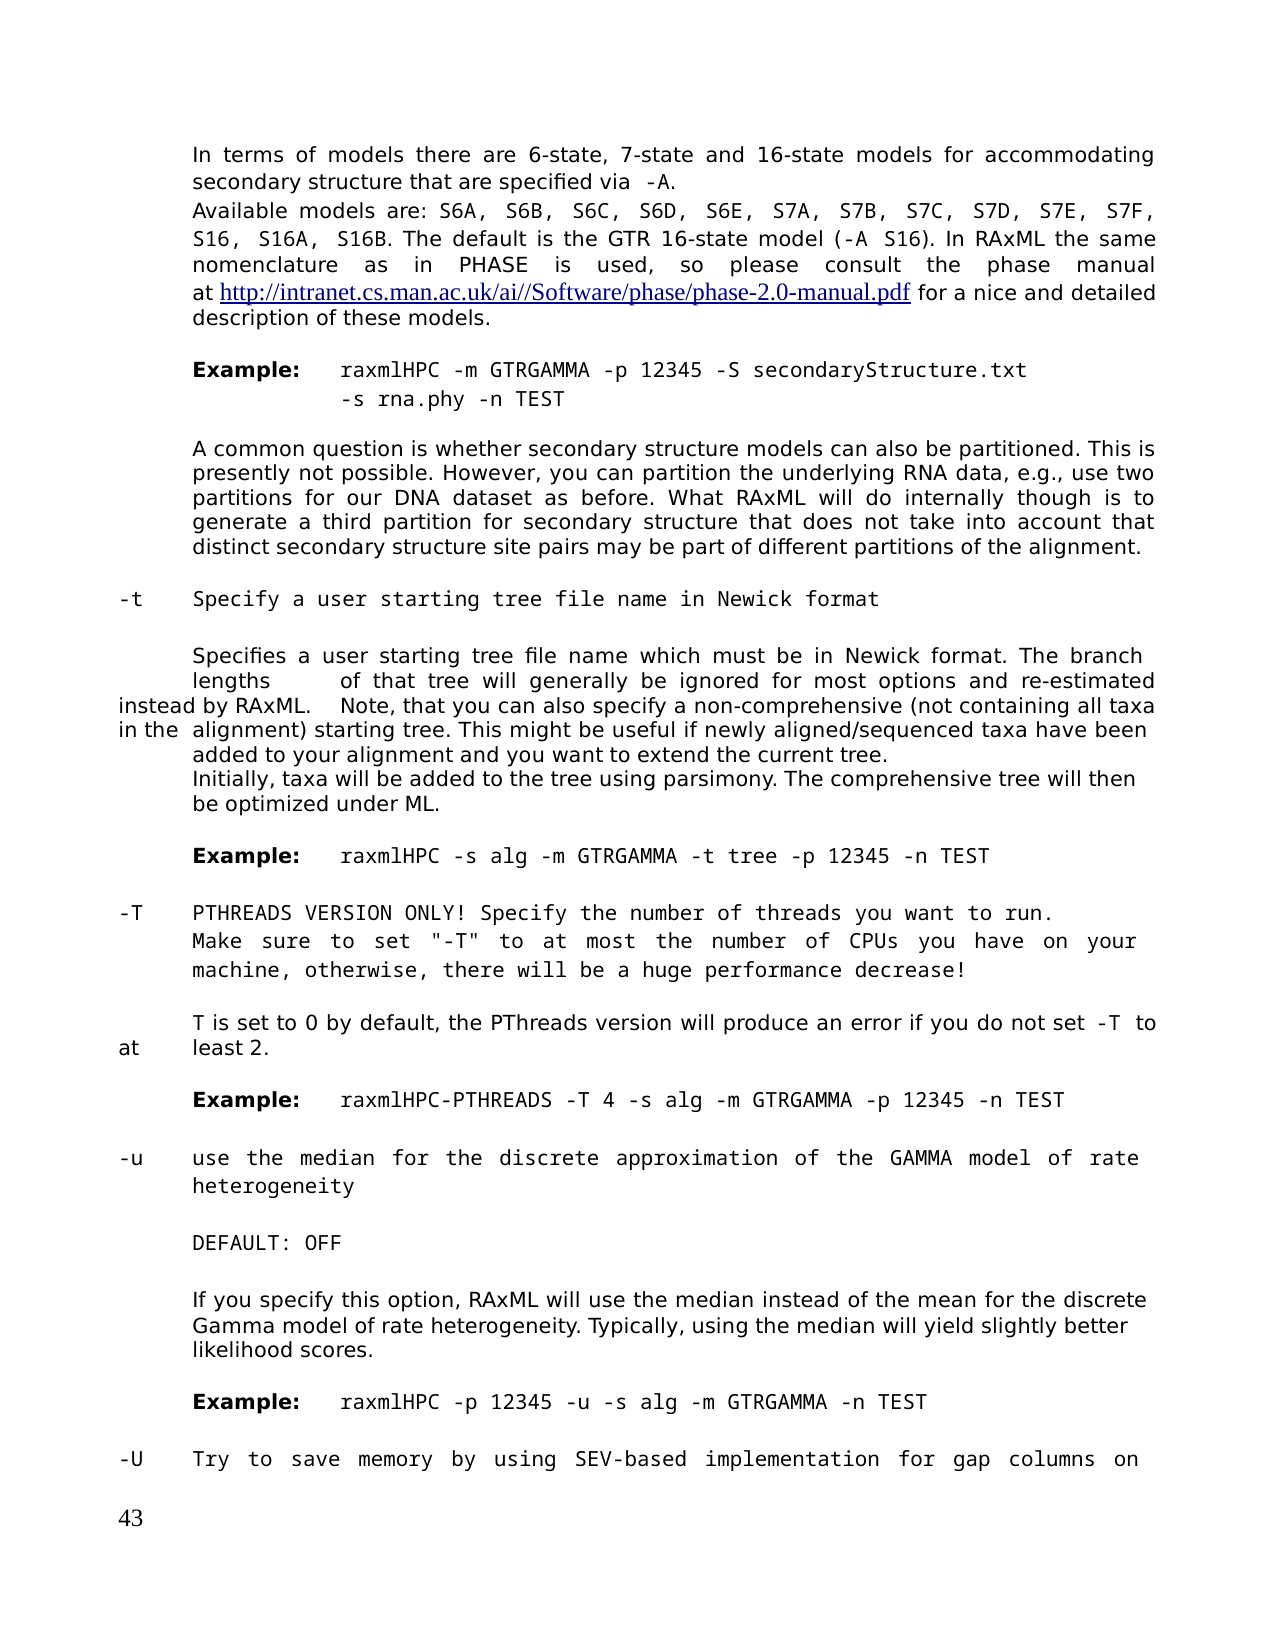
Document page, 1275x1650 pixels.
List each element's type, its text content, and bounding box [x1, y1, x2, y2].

text -U Try to save memory by using SEV-based implementation for gap columns on [118, 1444, 1157, 1473]
text In terms of models there are 6-state, 7-state and 16-state models for accommodating secondary structure that are specified via -A. [192, 118, 1157, 196]
text Specifies a user starting tree file name which must be in Newick format. The branch lengths of that tree will generally be ignored for most options and re-estimated instead by RAxML. Note, that you can also specify a non-comprehensive (not containing all taxa in the alignment) starting tree. This might be useful if newly aligned/sequenced taxa have been added to your alignment and you want to extend the current tree. [118, 641, 1157, 767]
text Example: raxmlHPC-PTHREADS -T 4 -s alg -m GTRGAMMA -p 12345 -n TEST [118, 1085, 1157, 1114]
text Initially, taxa will be added to the tree using parsimony. The comprehensive tree will then be optimized under ML. [118, 767, 1157, 816]
text If you specify this option, RAxML will use the median instead of the mean for the discrete Gamma model of rate heterogeneity. Typically, using the median will yield slightly better [118, 1285, 1157, 1338]
text T is set to 0 by default, the PThreads version will produce an error if you do not set -T to at least 2. [118, 1008, 1157, 1061]
text -t Specify a user starting tree file name in Newick format [118, 584, 1157, 612]
text DEFAULT: OFF [118, 1228, 1157, 1257]
text Example: raxmlHPC -m GTRGAMMA -p 12345 -S secondaryStructure.txt [192, 355, 1157, 384]
text -T PTHREADS VERSION ONLY! Specify the number of threads you want to run. [118, 898, 1157, 926]
text -u use the median for the discrete approximation of the GAMMA model of rate heterogeneity [118, 1142, 1157, 1199]
text Make sure to set "-T" to at most the number of CPUs you have on your machine, otherwise, there will be a huge performance decrease! [118, 926, 1157, 983]
text -s rna.phy -n TEST [118, 384, 1157, 412]
text Example: raxmlHPC -p 12345 -u -s alg -m GTRGAMMA -n TEST [118, 1387, 1157, 1416]
text A common question is whether secondary structure models can also be partitioned. This is presently not possible. However, you can partition the underlying RNA data, e.g., use two partitions for our DNA dataset as before. What RAxML will do internally though is to generate a third partition for secondary structure that does not take into account that distinct secondary structure site pairs may be part of different partitions of the alignment. [192, 412, 1157, 559]
text likelihood scores. [118, 1338, 1157, 1363]
text Example: raxmlHPC -s alg -m GTRGAMMA -t tree -p 12345 -n TEST [118, 841, 1157, 869]
text Available models are: S6A, S6B, S6C, S6D, S6E, S7A, S7B, S7C, S7D, S7E, S7F, S16, S16A, S16B. The default is the GTR 16-state model (-A S16). In RAxML the same nomenclature as in PHASE is used, so please consult the phase manual at http://intranet.cs.man.ac.uk/ai//Software/phase/phase-2.0-manual.pdf for a nice and detailed description of these models. [192, 196, 1157, 331]
